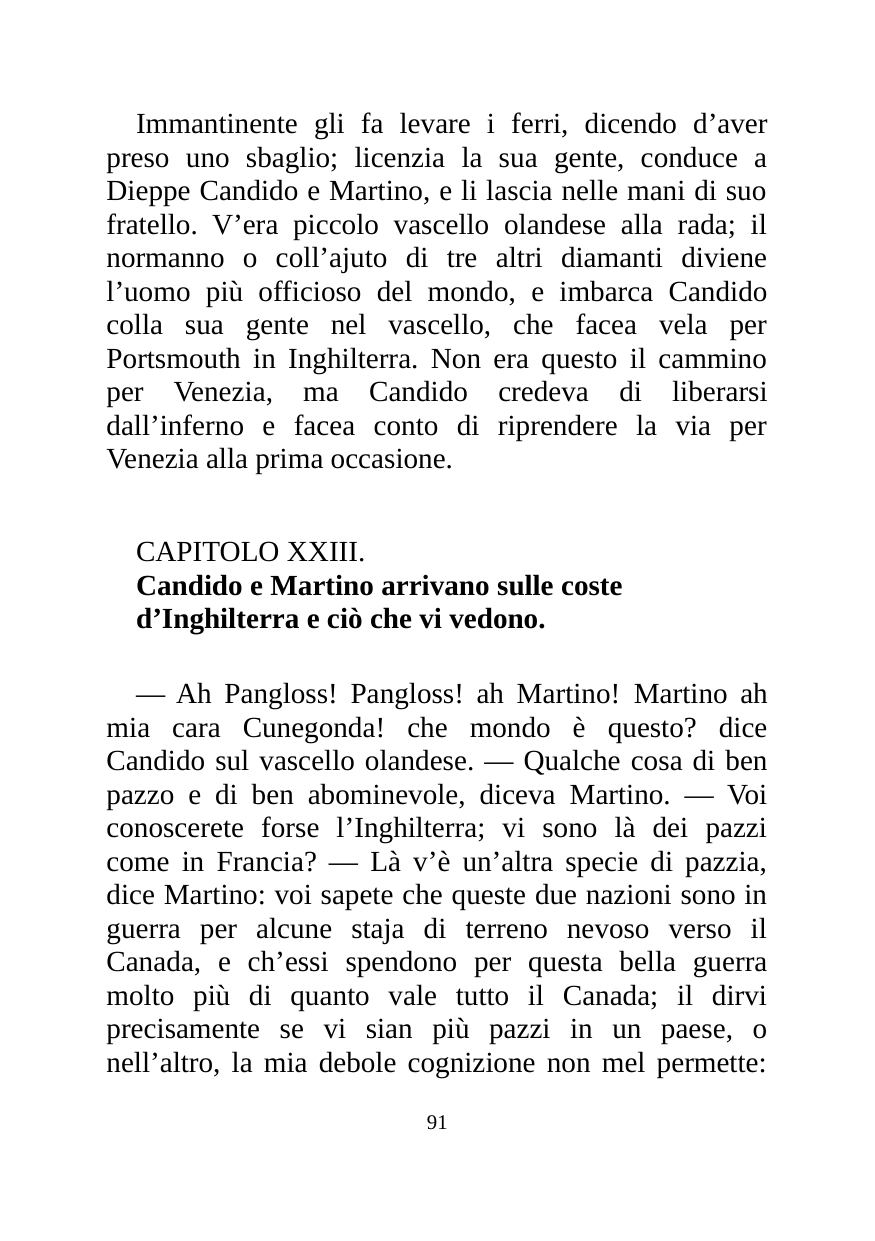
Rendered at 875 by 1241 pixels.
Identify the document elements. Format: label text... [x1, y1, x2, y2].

subtitle CAPITOLO XXIII. Candido e Martino arrivano sulle coste d’Inghilterra e ciò che vi vedono. [136, 534, 768, 635]
text Immantinente gli fa levare i ferri, dicendo d’aver preso uno sbaglio; licenzia la sua gente, conduce a Dieppe Candido e Martino, e li lascia nelle mani di suo fratello. V’era piccolo vascello olandese alla rada; il normanno o coll’ajuto di tre altri diamanti diviene l’uomo più officioso del mondo, e imbarca Candido colla sua gente nel vascello, che facea vela per Portsmouth in Inghilterra. Non era questo il cammino per Venezia, ma Candido credeva di liberarsi dall’inferno e facea conto di riprendere la via per Venezia alla prima occasione. [106, 106, 768, 475]
text — Ah Pangloss! Pangloss! ah Martino! Martino ah mia cara Cunegonda! che mondo è questo? dice Candido sul vascello olandese. — Qualche cosa di ben pazzo e di ben abominevole, diceva Martino. — Voi conoscerete forse l’Inghilterra; vi sono là dei pazzi come in Francia? — Là v’è un’altra specie di pazzia, dice Martino: voi sapete che queste due nazioni sono in guerra per alcune staja di terreno nevoso verso il Canada, e ch’essi spendono per questa bella guerra molto più di quanto vale tutto il Canada; il dirvi precisamente se vi sian più pazzi in un paese, o nell’altro, la mia debole cognizione non mel permette: [106, 676, 768, 1079]
